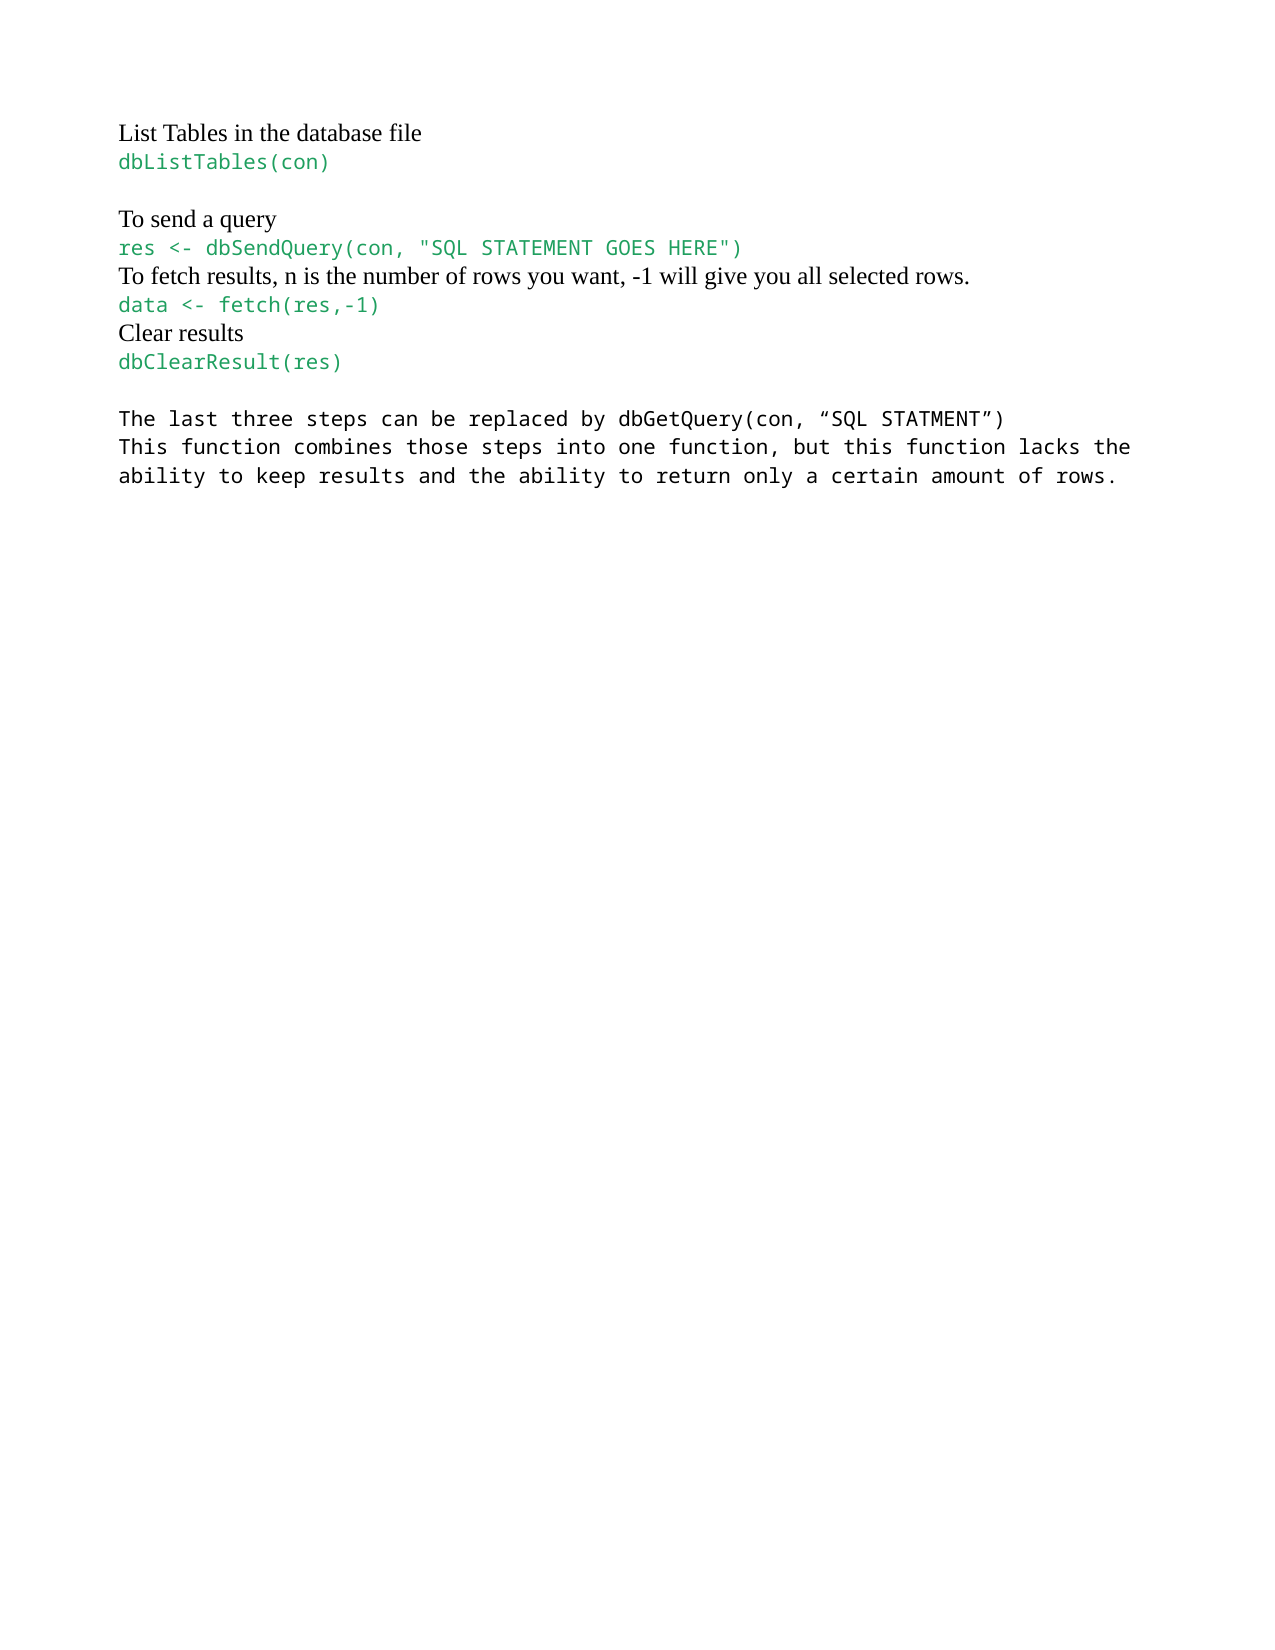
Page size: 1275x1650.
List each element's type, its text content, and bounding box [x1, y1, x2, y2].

text List Tables in the database file [118, 118, 1157, 147]
text dbListTables(con) [118, 147, 1157, 175]
text Clear results [118, 318, 1157, 347]
text This function combines those steps into one function, but this function lacks the ability to keep results and the ability to return only a certain amount of rows. [118, 432, 1157, 489]
text dbClearResult(res) [118, 347, 1157, 376]
text res <- dbSendQuery(con, "SQL STATEMENT GOES HERE") [118, 233, 1157, 261]
text data <- fetch(res,-1) [118, 290, 1157, 318]
text To fetch results, n is the number of rows you want, -1 will give you all selected rows. [118, 261, 1157, 290]
text The last three steps can be replaced by dbGetQuery(con, “SQL STATMENT”) [118, 404, 1157, 432]
text To send a query [118, 204, 1157, 233]
